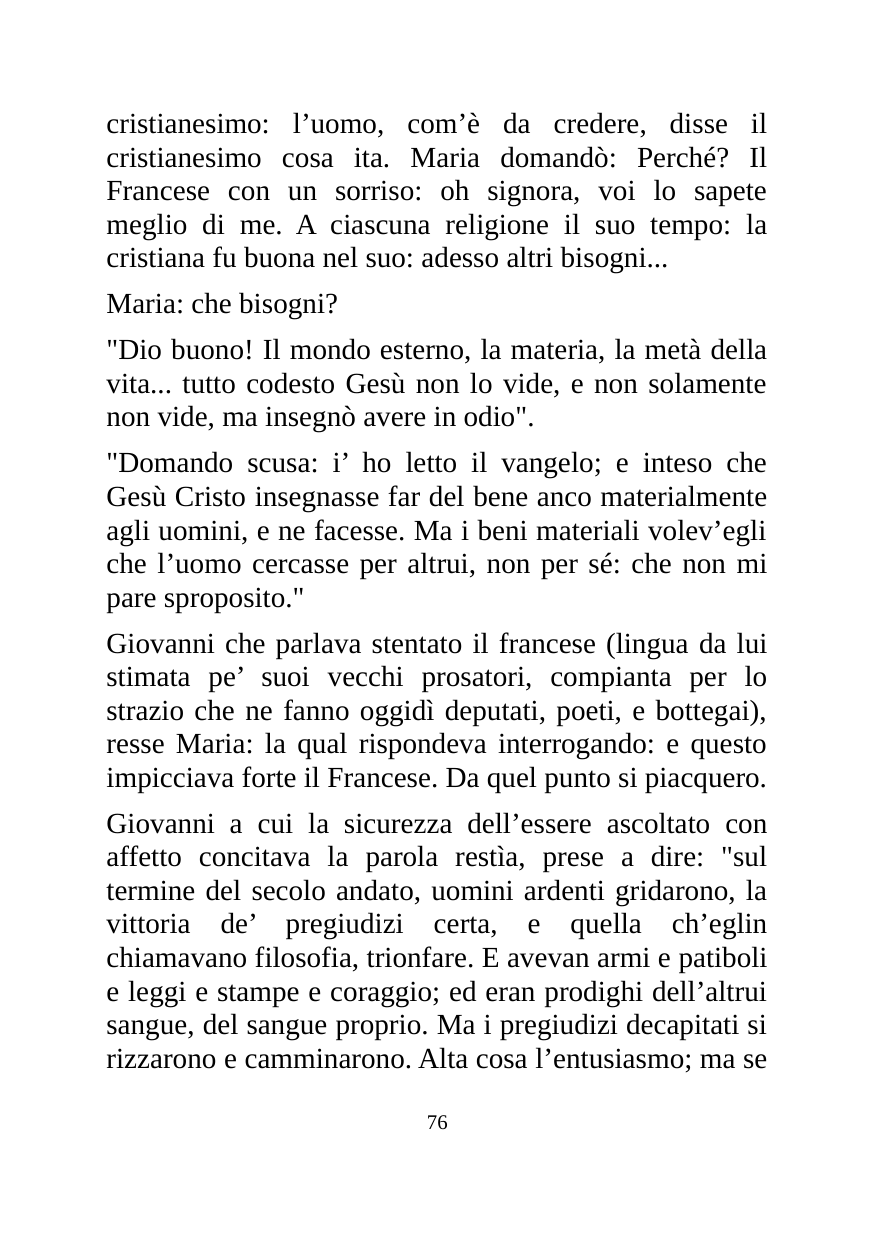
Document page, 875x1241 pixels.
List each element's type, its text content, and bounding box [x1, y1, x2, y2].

text "Dio buono! Il mondo esterno, la materia, la metà della vita... tutto codesto Gesù non lo vide, e non solamente non vide, ma insegnò avere in odio". [106, 332, 768, 433]
text cristianesimo: l’uomo, com’è da credere, disse il cristianesimo cosa ita. Maria domandò: Perché? Il Francese con un sorriso: oh signora, voi lo sapete meglio di me. A ciascuna religione il suo tempo: la cristiana fu buona nel suo: adesso altri bisogni... [106, 106, 768, 274]
text Giovanni a cui la sicurezza dell’essere ascoltato con affetto concitava la parola restìa, prese a dire: "sul termine del secolo andato, uomini ardenti gridarono, la vittoria de’ pregiudizi certa, e quella ch’eglin chiamavano filosofia, trionfare. E avevan armi e patiboli e leggi e stampe e coraggio; ed eran prodighi dell’altrui sangue, del sangue proprio. Ma i pregiudizi decapitati si rizzarono e camminarono. Alta cosa l’entusiasmo; ma se [106, 806, 768, 1074]
text "Domando scusa: i’ ho letto il vangelo; e inteso che Gesù Cristo insegnasse far del bene anco materialmente agli uomini, e ne facesse. Ma i beni materiali volev’egli che l’uomo cercasse per altrui, non per sé: che non mi pare sproposito." [106, 446, 768, 613]
text Giovanni che parlava stentato il francese (lingua da lui stimata pe’ suoi vecchi prosatori, compianta per lo strazio che ne fanno oggidì deputati, poeti, e bottegai), resse Maria: la qual rispondeva interrogando: e questo impicciava forte il Francese. Da quel punto si piacquero. [106, 626, 768, 793]
text Maria: che bisogni? [106, 286, 768, 320]
